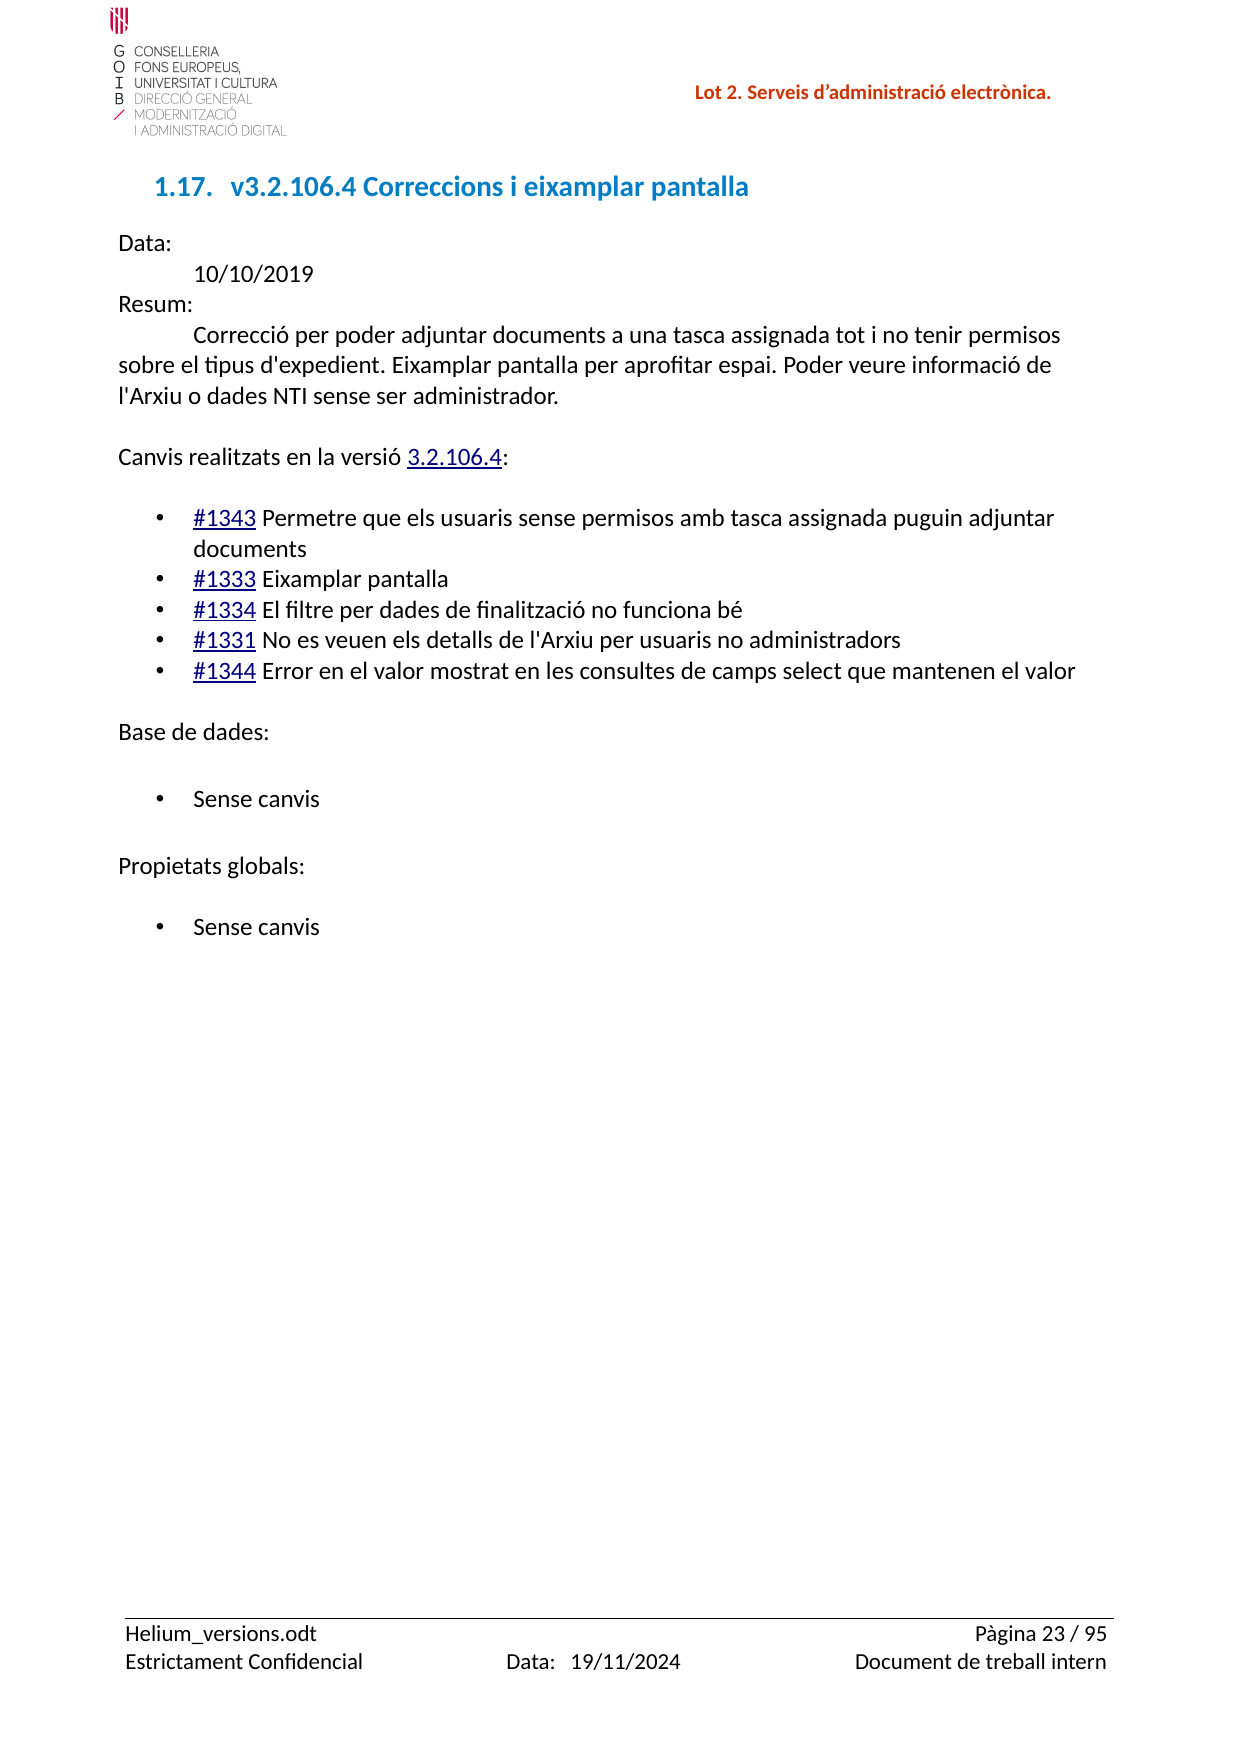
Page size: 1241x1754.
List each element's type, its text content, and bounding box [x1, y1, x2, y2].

text Canvis realitzats en la versió 3.2.106.4: [118, 441, 1122, 472]
text Correcció per poder adjuntar documents a una tasca assignada tot i no tenir permisos sobre el tipus d'expedient. Eixamplar pantalla per aprofitar espai. Poder veure informació de l'Arxiu o dades NTI sense ser administrador. [118, 319, 1122, 411]
list #1344 Error en el valor mostrat en les consultes de camps select que mantenen el valor [156, 655, 1122, 685]
text Propietats globals: [118, 850, 1122, 880]
list #1333 Eixamplar pantalla [156, 563, 1122, 594]
text Base de dades: [118, 716, 1122, 746]
list Sense canvis [156, 911, 1122, 941]
text Data: [118, 228, 1122, 258]
list #1331 No es veuen els detalls de l'Arxiu per usuaris no administradors [156, 624, 1122, 655]
subtitle v3.2.106.4 Correccions i eixamplar pantalla [153, 168, 1122, 204]
list Sense canvis [156, 783, 1122, 813]
picture [100, 0, 297, 144]
list #1343 Permetre que els usuaris sense permisos amb tasca assignada puguin adjuntar documents [156, 502, 1122, 563]
text Resum: [118, 289, 1122, 319]
list #1334 El filtre per dades de finalització no funciona bé [156, 594, 1122, 624]
text 10/10/2019 [118, 258, 1122, 289]
